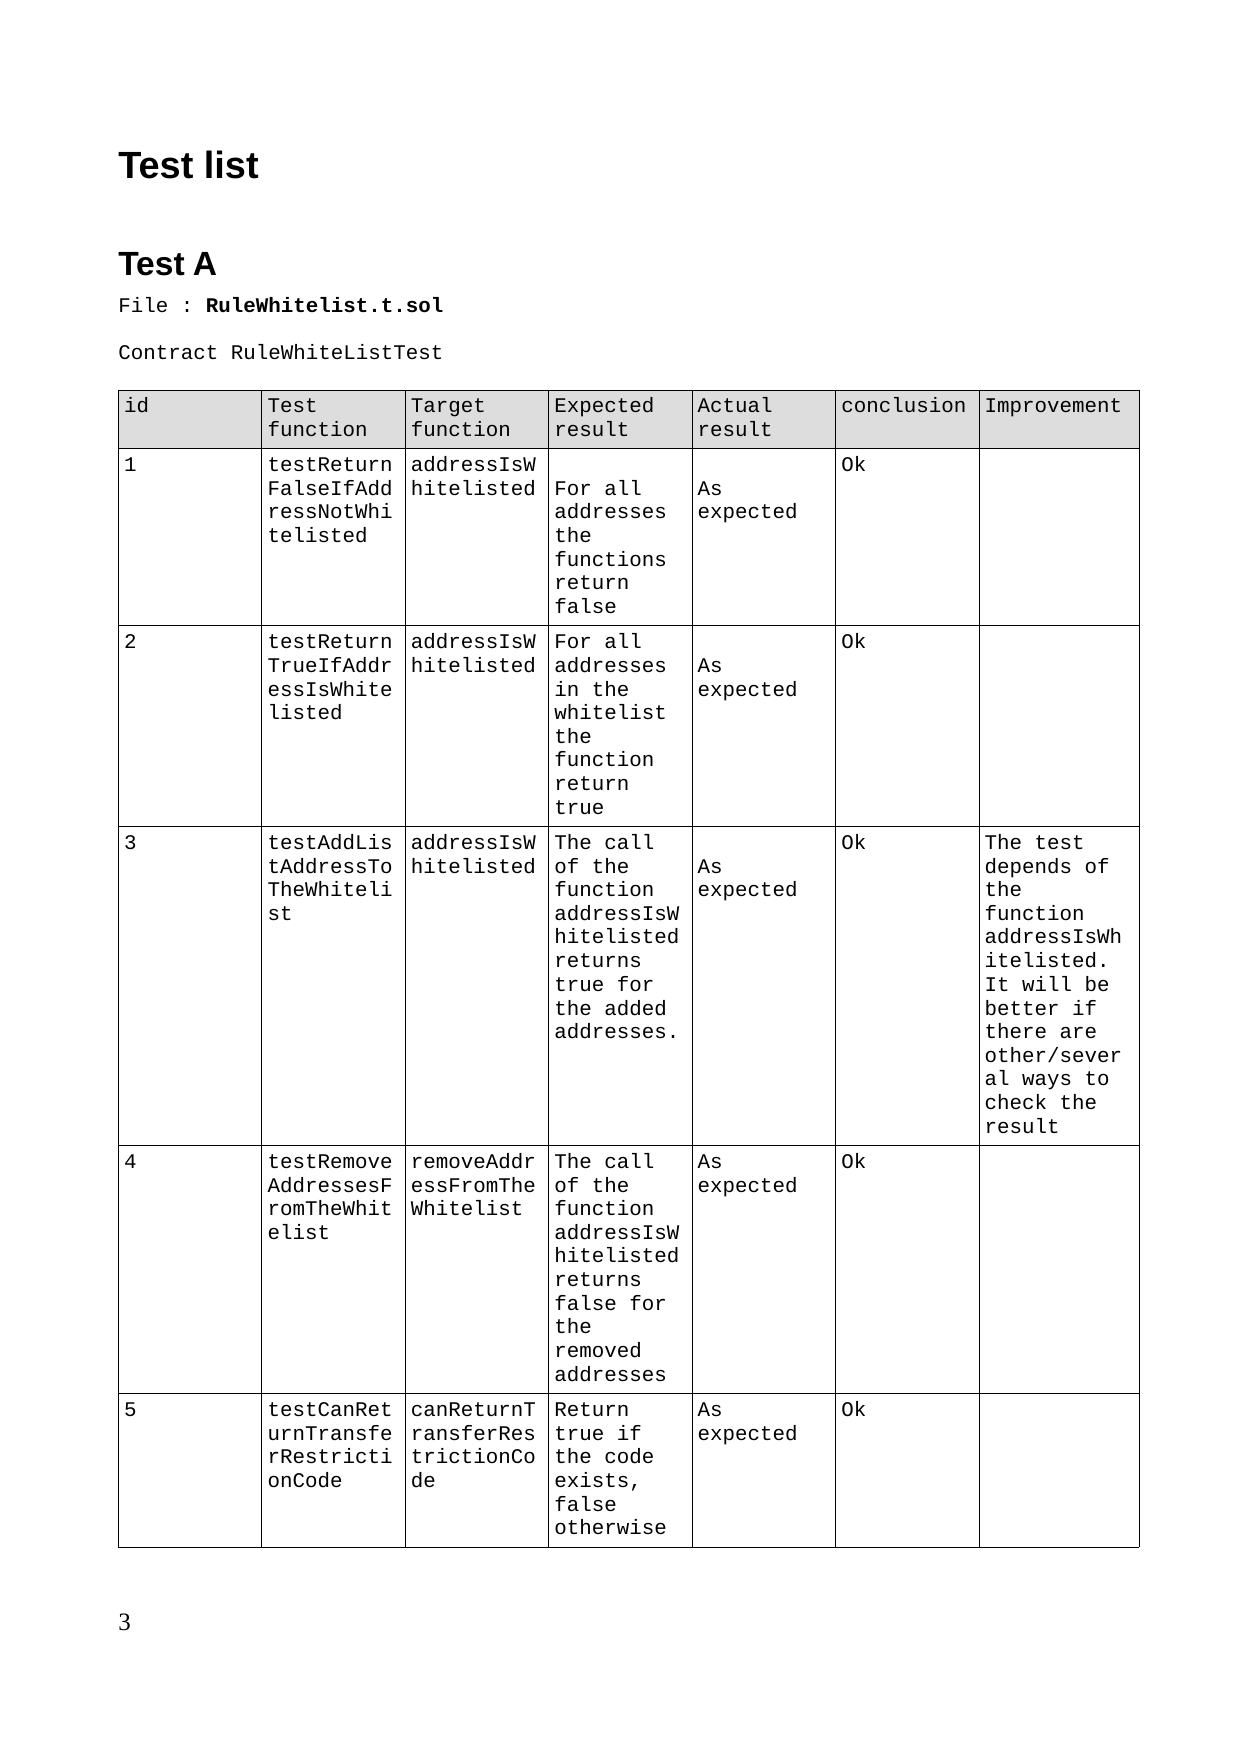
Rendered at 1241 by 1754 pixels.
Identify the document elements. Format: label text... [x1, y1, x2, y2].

table_cell Ok [836, 1394, 979, 1547]
table_header conclusion [836, 391, 979, 448]
table_cell removeAddressFromTheWhitelist [406, 1146, 548, 1393]
table_cell Ok [836, 626, 979, 826]
table_cell addressIsWhitelisted [406, 626, 548, 826]
table_cell testAddListAddressToTheWhitelist [262, 827, 405, 1145]
table_cell 2 [119, 626, 261, 826]
table_cell Ok [836, 1146, 979, 1393]
table_header Improvement [980, 391, 1139, 448]
table_header Target function [406, 391, 548, 448]
table_cell addressIsWhitelisted [406, 449, 548, 625]
subtitle Test list [118, 143, 1122, 187]
table_cell For all addresses the functions return false [549, 449, 692, 625]
table_cell For all addresses in the whitelist the function return true [549, 626, 692, 826]
table_cell testReturnFalseIfAddressNotWhitelisted [262, 449, 405, 625]
table_cell Return true if the code exists, false otherwise [549, 1394, 692, 1547]
table_cell addressIsWhitelisted [406, 827, 548, 1145]
table_header id [119, 391, 261, 448]
table_cell Ok [836, 449, 979, 625]
table_cell [980, 1146, 1139, 1393]
table_cell canReturnTransferRestrictionCode [406, 1394, 548, 1547]
table_cell As expected [693, 1394, 835, 1547]
table_cell testCanReturnTransferRestrictionCode [262, 1394, 405, 1547]
table_header Actual result [693, 391, 835, 448]
table_cell The test depends of the function addressIsWhitelisted. It will be better if there are other/several ways to check the result [980, 827, 1139, 1145]
table_cell The call of the function addressIsWhitelisted returns false for the removed addresses [549, 1146, 692, 1393]
table_cell As expected [693, 1146, 835, 1393]
table_cell As expected [693, 827, 835, 1145]
text Contract RuleWhiteListTest [118, 342, 1122, 366]
table_cell As expected [693, 449, 835, 625]
subtitle Test A [118, 244, 1122, 282]
table_cell 3 [119, 827, 261, 1145]
table_cell The call of the function addressIsWhitelisted returns true for the added addresses. [549, 827, 692, 1145]
table_cell [980, 449, 1139, 625]
table_cell [980, 626, 1139, 826]
table_cell Ok [836, 827, 979, 1145]
table_cell 5 [119, 1394, 261, 1547]
table_cell testRemoveAddressesFromTheWhitelist [262, 1146, 405, 1393]
text File : RuleWhitelist.t.sol [118, 295, 1122, 318]
table_cell As expected [693, 626, 835, 826]
table_header Expected result [549, 391, 692, 448]
table_cell [980, 1394, 1139, 1547]
table_header Test function [262, 391, 405, 448]
table_cell 1 [119, 449, 261, 625]
table_cell testReturnTrueIfAddressIsWhitelisted [262, 626, 405, 826]
table_cell 4 [119, 1146, 261, 1393]
